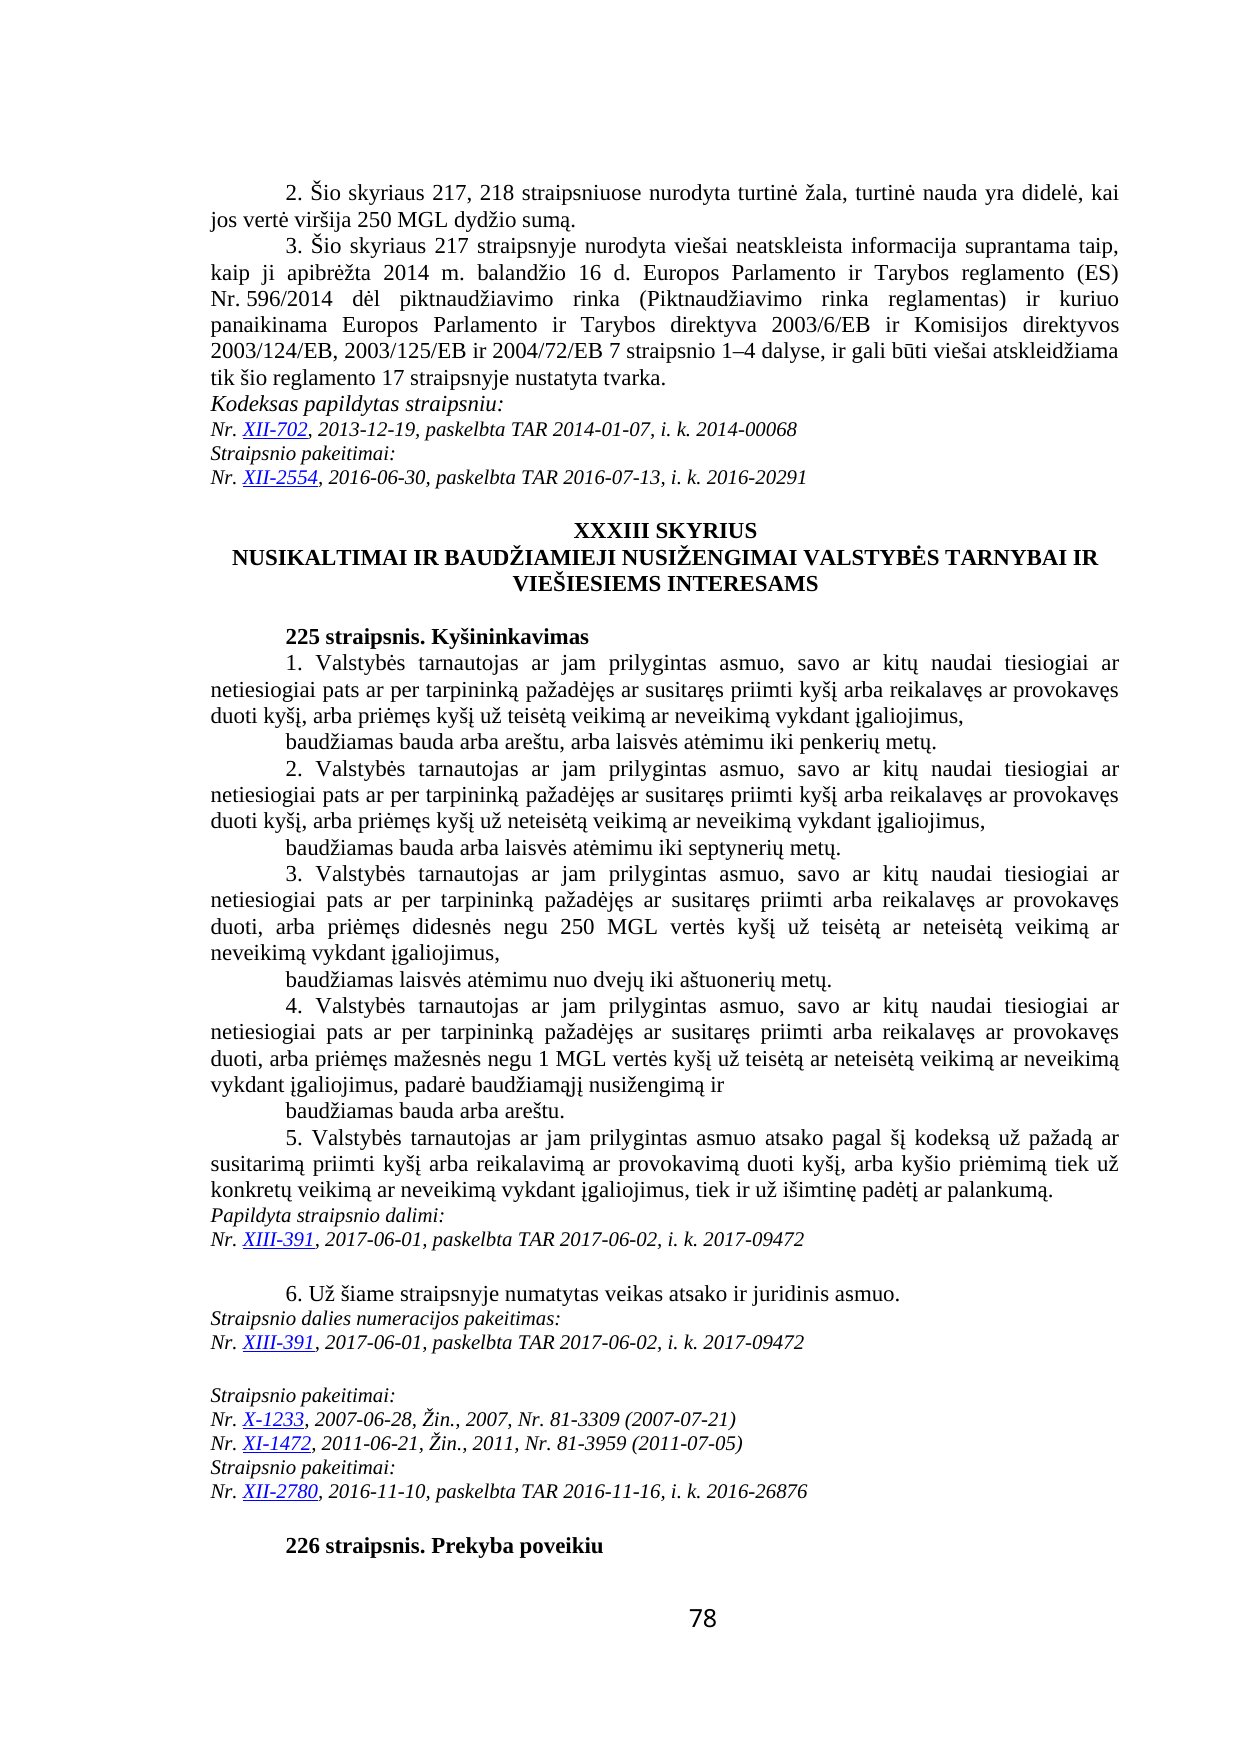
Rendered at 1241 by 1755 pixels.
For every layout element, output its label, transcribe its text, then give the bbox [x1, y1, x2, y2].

text 2. Valstybės tarnautojas ar jam prilygintas asmuo, savo ar kitų naudai tiesiogiai ar netiesiogiai pats ar per tarpininką pažadėjęs ar susitaręs priimti kyšį arba reikalavęs ar provokavęs duoti kyšį, arba priėmęs kyšį už neteisėtą veikimą ar neveikimą vykdant įgaliojimus, [210, 755, 1120, 834]
text Straipsnio pakeitimai: [210, 1383, 1120, 1407]
text 3. Valstybės tarnautojas ar jam prilygintas asmuo, savo ar kitų naudai tiesiogiai ar netiesiogiai pats ar per tarpininką pažadėjęs ar susitaręs priimti arba reikalavęs ar provokavęs duoti, arba priėmęs didesnės negu 250 MGL vertės kyšį už teisėtą ar neteisėtą veikimą ar neveikimą vykdant įgaliojimus, [210, 860, 1120, 966]
text Nr. XIII-391, 2017-06-01, paskelbta TAR 2017-06-02, i. k. 2017-09472 [210, 1330, 1120, 1354]
text 1. Valstybės tarnautojas ar jam prilygintas asmuo, savo ar kitų naudai tiesiogiai ar netiesiogiai pats ar per tarpininką pažadėjęs ar susitaręs priimti kyšį arba reikalavęs ar provokavęs duoti kyšį, arba priėmęs kyšį už teisėtą veikimą ar neveikimą vykdant įgaliojimus, [210, 649, 1120, 728]
text baudžiamas bauda arba laisvės atėmimu iki septynerių metų. [210, 834, 1120, 860]
text 226 straipsnis. Prekyba poveikiu [210, 1532, 1120, 1558]
text Straipsnio pakeitimai: [210, 441, 1120, 465]
text baudžiamas bauda arba areštu, arba laisvės atėmimu iki penkerių metų. [210, 728, 1120, 755]
text 3. Šio skyriaus 217 straipsnyje nurodyta viešai neatskleista informacija suprantama taip, kaip ji apibrėžta 2014 m. balandžio 16 d. Europos Parlamento ir Tarybos reglamento (ES) Nr. 596/2014 dėl piktnaudžiavimo rinka (Piktnaudžiavimo rinka reglamentas) ir kuriuo panaikinama Europos Parlamento ir Tarybos direktyva 2003/6/EB ir Komisijos direktyvos 2003/124/EB, 2003/125/EB ir 2004/72/EB 7 straipsnio 1–4 dalyse, ir gali būti viešai atskleidžiama tik šio reglamento 17 straipsnyje nustatyta tvarka. [210, 232, 1120, 390]
text 225 straipsnis. Kyšininkavimas [210, 623, 1120, 649]
text 6. Už šiame straipsnyje numatytas veikas atsako ir juridinis asmuo. [210, 1280, 1120, 1306]
text Straipsnio pakeitimai: [210, 1455, 1120, 1479]
text 2. Šio skyriaus 217, 218 straipsniuose nurodyta turtinė žala, turtinė nauda yra didelė, kai jos vertė viršija 250 MGL dydžio sumą. [210, 179, 1120, 232]
text Nr. XII-2554, 2016-06-30, paskelbta TAR 2016-07-13, i. k. 2016-20291 [210, 465, 1120, 489]
text NUSIKALTIMAI IR BAUDŽIAMIEJI NUSIŽENGIMAI VALSTYBĖS TARNYBAI IR VIEŠIESIEMS INTERESAMS [210, 544, 1120, 597]
text XXXIII SKYRIUS [210, 518, 1120, 544]
text Straipsnio dalies numeracijos pakeitimas: [210, 1306, 1120, 1330]
text Nr. XII-702, 2013-12-19, paskelbta TAR 2014-01-07, i. k. 2014-00068 [210, 417, 1120, 441]
text Nr. XII-2780, 2016-11-10, paskelbta TAR 2016-11-16, i. k. 2016-26876 [210, 1479, 1120, 1503]
text Kodeksas papildytas straipsniu: [210, 390, 1120, 417]
text baudžiamas bauda arba areštu. [210, 1097, 1120, 1124]
text 4. Valstybės tarnautojas ar jam prilygintas asmuo, savo ar kitų naudai tiesiogiai ar netiesiogiai pats ar per tarpininką pažadėjęs ar susitaręs priimti arba reikalavęs ar provokavęs duoti, arba priėmęs mažesnės negu 1 MGL vertės kyšį už teisėtą ar neteisėtą veikimą ar neveikimą vykdant įgaliojimus, padarė baudžiamąjį nusižengimą ir [210, 992, 1120, 1097]
text Nr. X-1233, 2007-06-28, Žin., 2007, Nr. 81-3309 (2007-07-21) [210, 1407, 1120, 1431]
text 5. Valstybės tarnautojas ar jam prilygintas asmuo atsako pagal šį kodeksą už pažadą ar susitarimą priimti kyšį arba reikalavimą ar provokavimą duoti kyšį, arba kyšio priėmimą tiek už konkretų veikimą ar neveikimą vykdant įgaliojimus, tiek ir už išimtinę padėtį ar palankumą. [210, 1124, 1120, 1203]
text Papildyta straipsnio dalimi: [210, 1203, 1120, 1227]
text Nr. XI-1472, 2011-06-21, Žin., 2011, Nr. 81-3959 (2011-07-05) [210, 1431, 1120, 1455]
text Nr. XIII-391, 2017-06-01, paskelbta TAR 2017-06-02, i. k. 2017-09472 [210, 1227, 1120, 1251]
text baudžiamas laisvės atėmimu nuo dvejų iki aštuonerių metų. [210, 966, 1120, 992]
